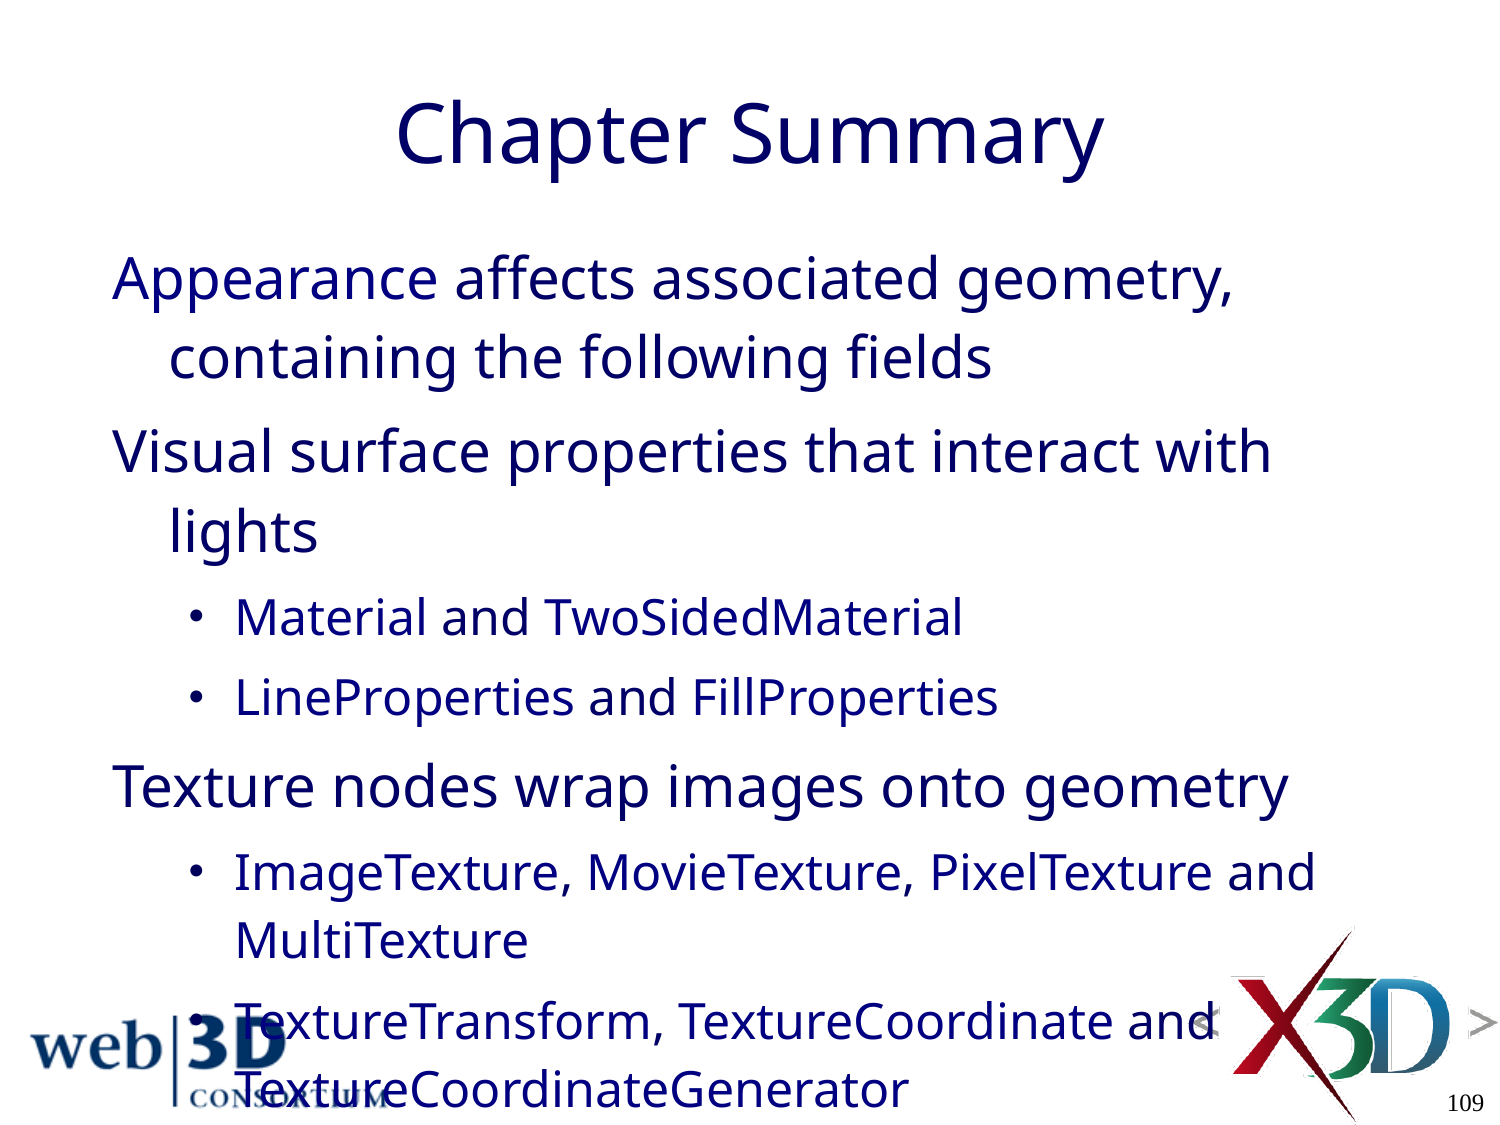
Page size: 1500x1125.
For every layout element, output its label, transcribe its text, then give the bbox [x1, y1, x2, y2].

list Appearance affects associated geometry, containing the following fields Visual surface properties that interact with lights Material and TwoSidedMaterial LineProperties and FillProperties Texture nodes wrap images onto geometry ImageTexture, MovieTexture, PixelTexture and MultiTexture TextureTransform, TextureCoordinate and TextureCoordinateGenerator [112, 237, 1388, 986]
picture [12, 998, 413, 1118]
picture [1187, 926, 1500, 1125]
title Chapter Summary [112, 37, 1388, 226]
